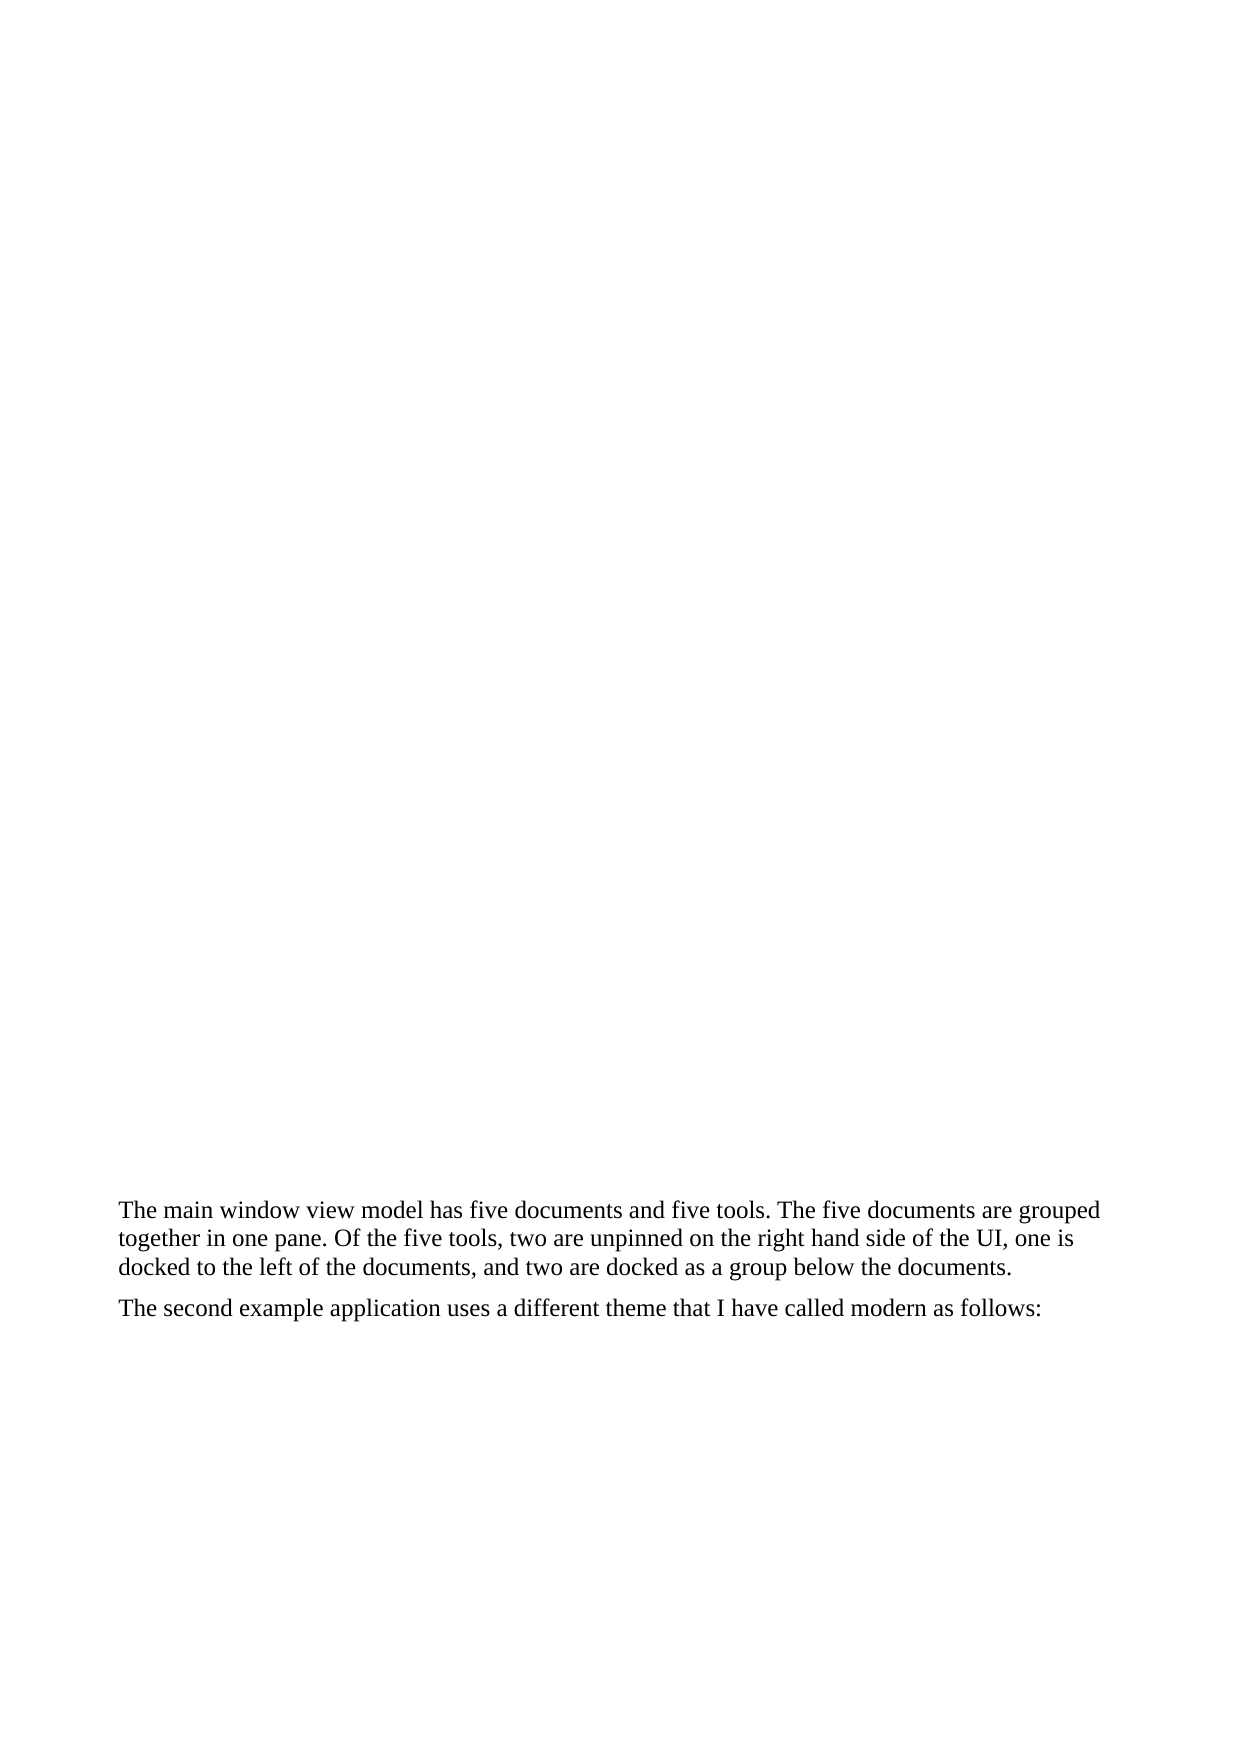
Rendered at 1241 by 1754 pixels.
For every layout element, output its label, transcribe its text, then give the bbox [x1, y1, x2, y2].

text The main window view model has five documents and five tools. The five documents are grouped together in one pane. Of the five tools, two are unpinned on the right hand side of the UI, one is docked to the left of the documents, and two are docked as a group below the documents. [118, 1195, 1122, 1281]
text The second example application uses a different theme that I have called modern as follows: [118, 1293, 1122, 1322]
